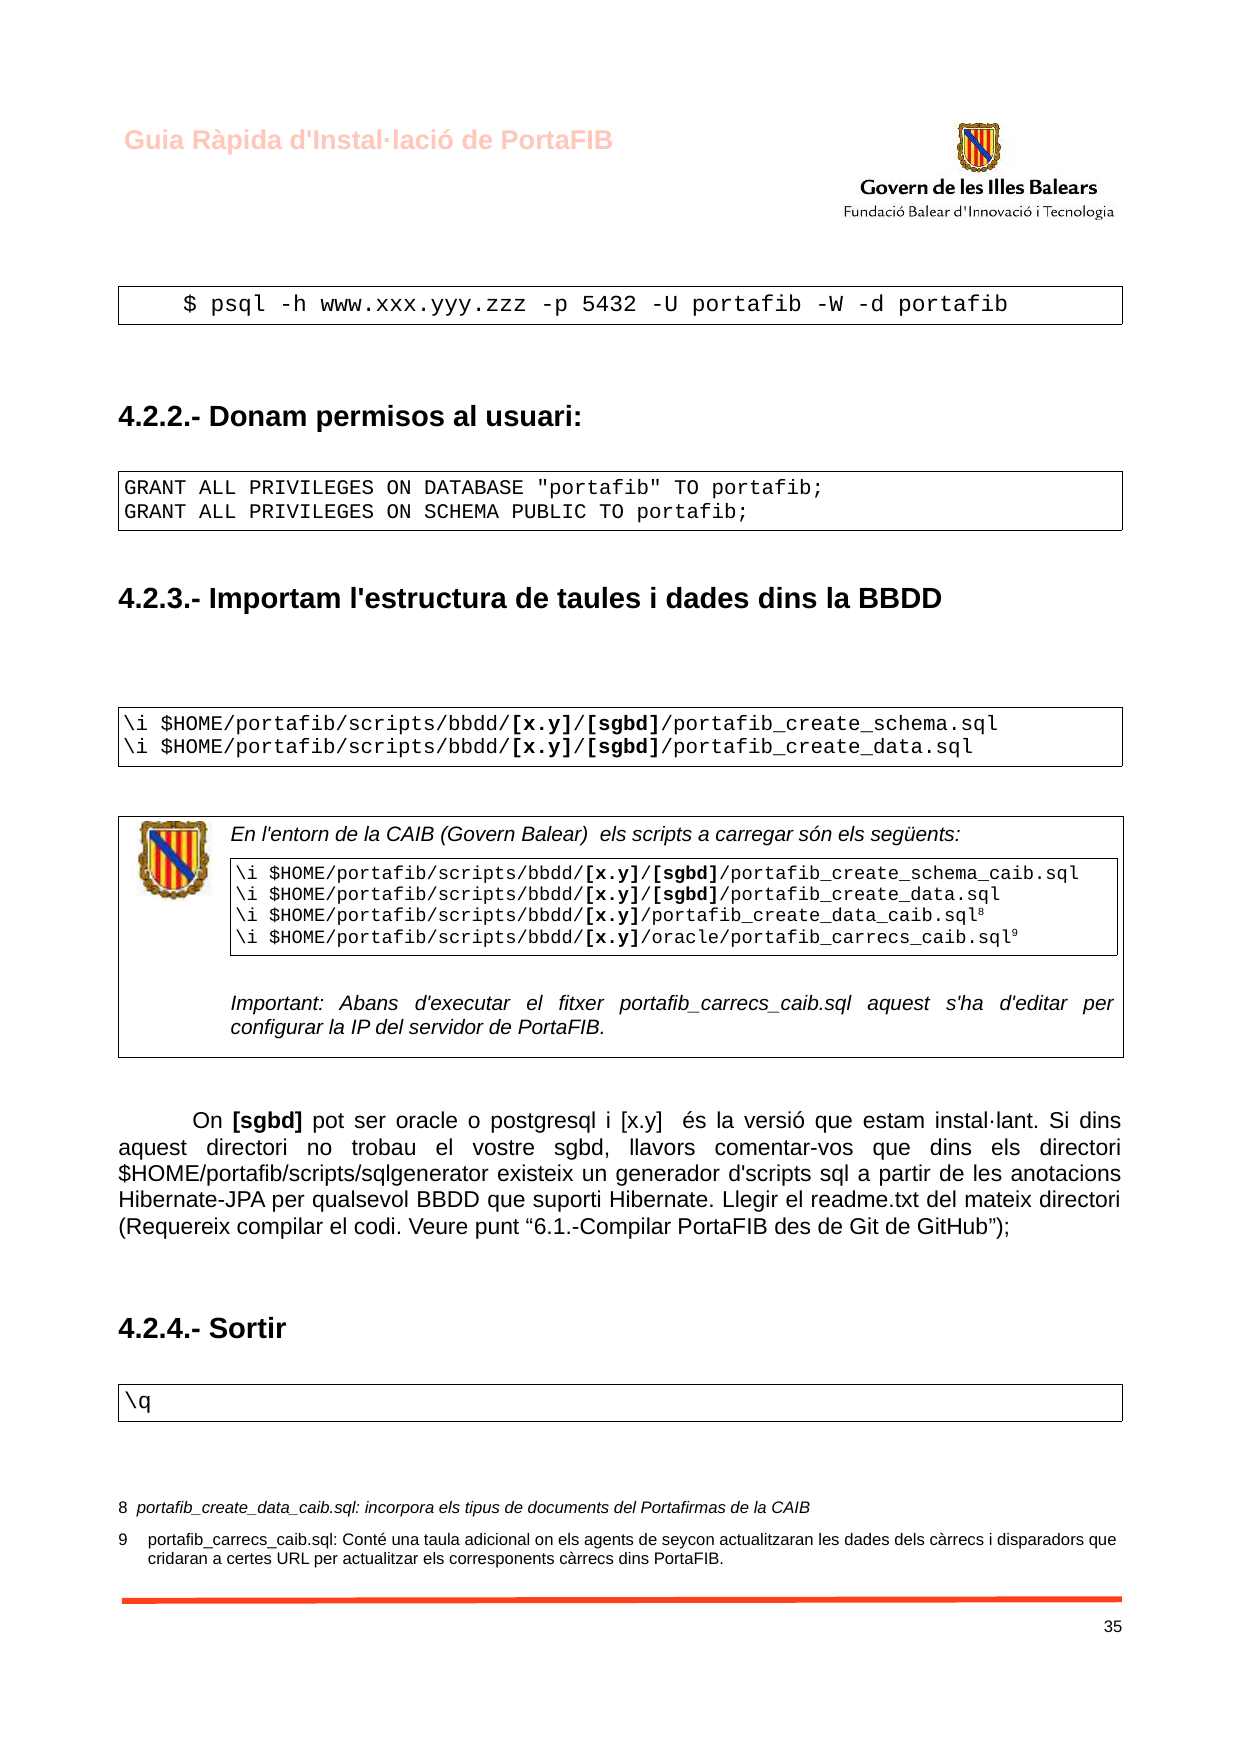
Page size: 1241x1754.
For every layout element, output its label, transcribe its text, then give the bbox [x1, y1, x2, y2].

table_header GRANT ALL PRIVILEGES ON DATABASE "portafib" TO portafib; GRANT ALL PRIVILEGES ON SCHEMA PUBLIC TO portafib; [119, 472, 1122, 530]
table_header \i $HOME/portafib/scripts/bbdd/[x.y]/[sgbd]/portafib_create_schema_caib.sql \i $HOME/portafib/scripts/bbdd/[x.y]/[sgbd]/portafib_create_data.sql \i $HOME/portafib/scripts/bbdd/[x.y]/portafib_create_data_caib.sql \i $HOME/portafib/scripts/bbdd/[x.y]/oracle/portafib_carrecs_caib.sql [231, 859, 1117, 954]
table_header \q [119, 1385, 1122, 1421]
table_header \i $HOME/portafib/scripts/bbdd/[x.y]/[sgbd]/portafib_create_schema.sql \i $HOME/portafib/scripts/bbdd/[x.y]/[sgbd]/portafib_create_data.sql [119, 708, 1122, 766]
table_header [119, 817, 225, 1057]
text On [sgbd] pot ser oracle o postgresql i [x.y] és la versió que estam instal·lant. Si dins aquest directori no trobau el vostre sgbd, llavors comentar-vos que dins els directori $HOME/portafib/scripts/sqlgenerator existeix un generador d'scripts sql a partir de les anotacions Hibernate-JPA per qualsevol BBDD que suporti Hibernate. Llegir el readme.txt del mateix directori (Requereix compilar el codi. Veure punt “6.1.-Compilar PortaFIB des de Git de GitHub”); [118, 1107, 1122, 1239]
subtitle Sortir [118, 1311, 1122, 1345]
table_header $ psql -h www.xxx.yyy.zzz -p 5432 -U portafib -W -d portafib [119, 287, 1122, 324]
picture [840, 123, 1117, 220]
subtitle Importam l'estructura de taules i dades dins la BBDD [118, 582, 1122, 615]
picture [134, 821, 214, 901]
table_header En l'entorn de la CAIB (Govern Balear) els scripts a carregar són els següents: Important: Abans d'executar el fitxer portafib_carrecs_caib.sql aquest s'ha d'editar per configurar la IP del servidor de PortaFIB. [225, 817, 1123, 1057]
subtitle Donam permisos al usuari: [118, 399, 1122, 432]
